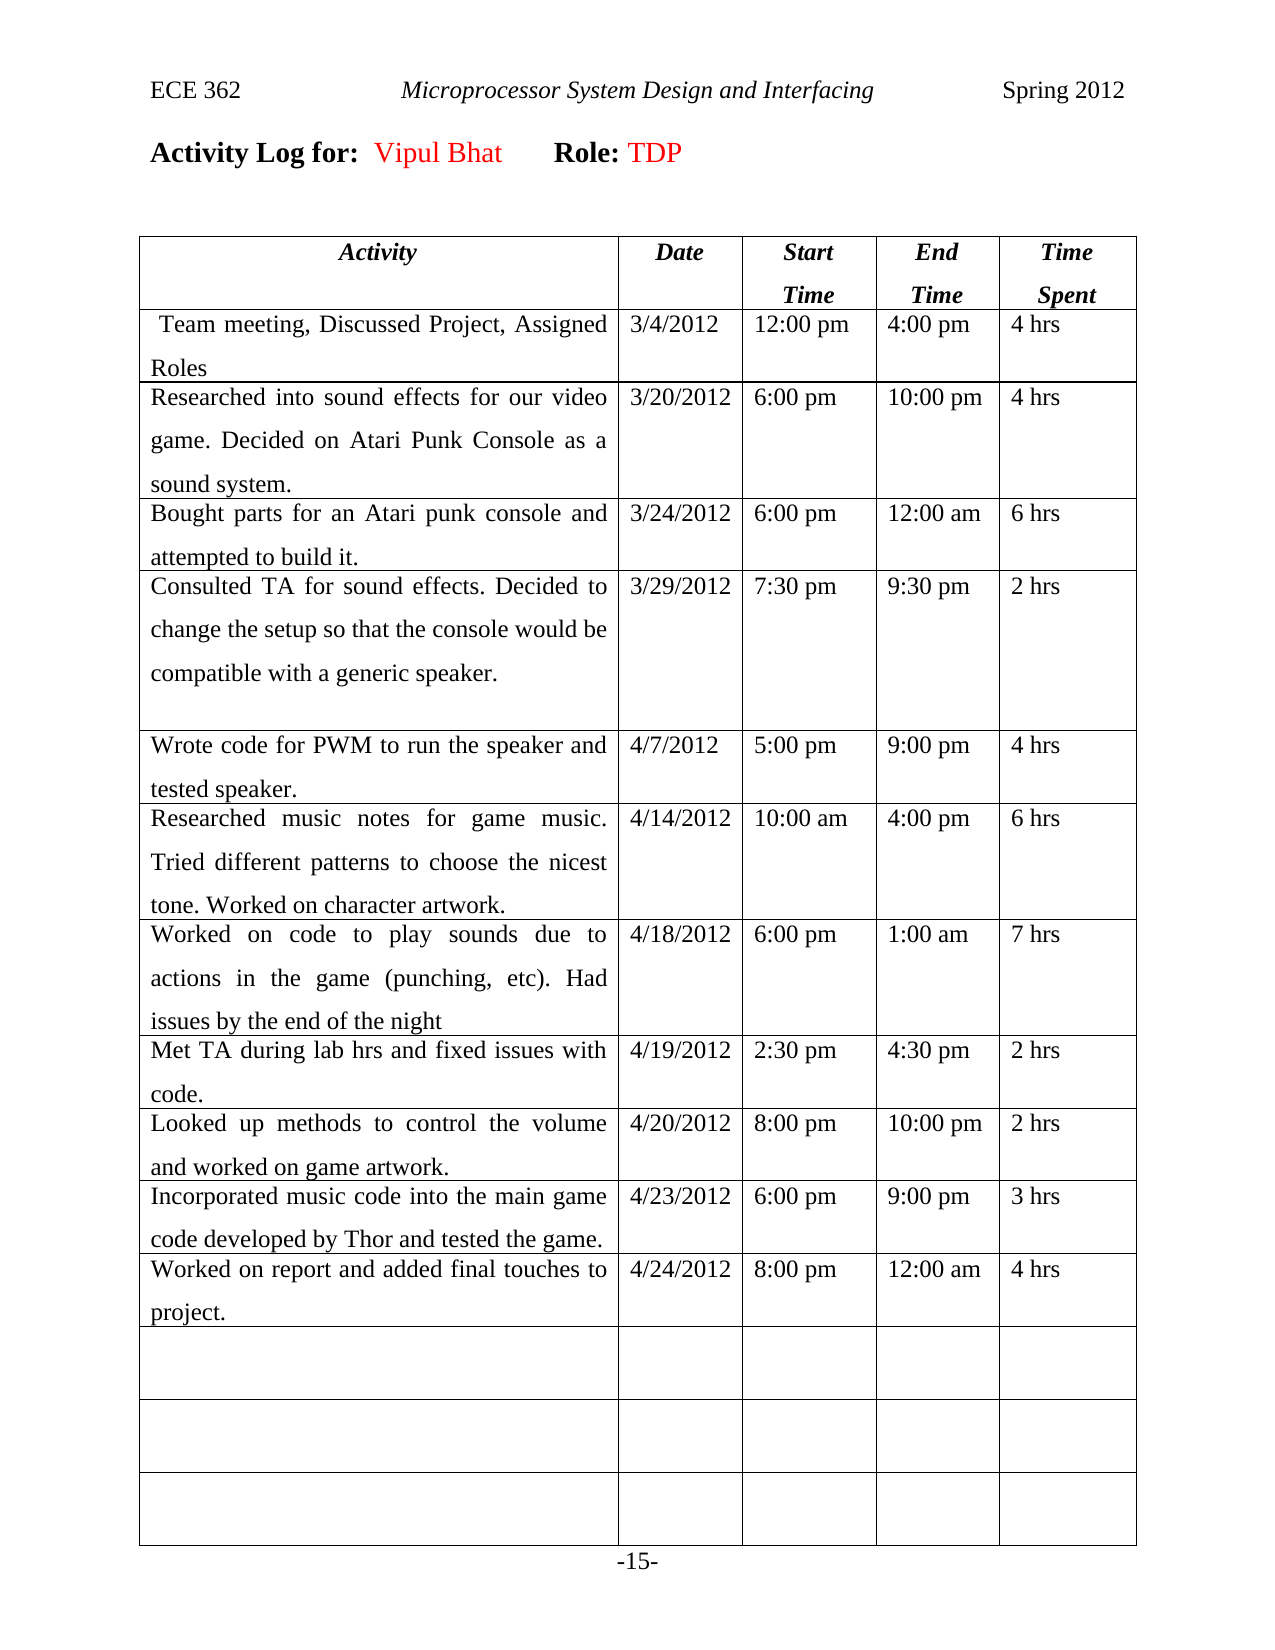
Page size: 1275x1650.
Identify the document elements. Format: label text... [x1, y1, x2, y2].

table_cell 3/20/2012 [619, 383, 742, 497]
table_cell Researched music notes for game music. Tried different patterns to choose the nicest tone. Worked on character artwork. [140, 804, 618, 918]
table_cell 10:00 pm [877, 1109, 999, 1180]
table_cell 9:00 pm [877, 731, 999, 802]
table_cell 4 hrs [1000, 731, 1136, 802]
table_cell 3/29/2012 [619, 571, 742, 729]
table_cell [1000, 1473, 1136, 1545]
table_cell [743, 1400, 876, 1472]
table_cell 4/23/2012 [619, 1181, 742, 1253]
table_cell 10:00 pm [877, 383, 999, 497]
table_cell [140, 1400, 618, 1472]
table_cell Bought parts for an Atari punk console and attempted to build it. [140, 499, 618, 570]
table_header End Time [877, 237, 999, 308]
text Activity Log for: Vipul Bhat Role: TDP [150, 135, 1125, 168]
table_cell 5:00 pm [743, 731, 876, 802]
table_cell 9:30 pm [877, 571, 999, 729]
table_cell 10:00 am [743, 804, 876, 918]
table_cell 2 hrs [1000, 571, 1136, 729]
table_cell Researched into sound effects for our video game. Decided on Atari Punk Console as a sound system. [140, 383, 618, 497]
table_cell [877, 1473, 999, 1545]
table_cell Met TA during lab hrs and fixed issues with code. [140, 1036, 618, 1107]
table_cell 4/20/2012 [619, 1109, 742, 1180]
table_cell 12:00 pm [743, 310, 876, 381]
table_cell 4:00 pm [877, 804, 999, 918]
table_cell [743, 1473, 876, 1545]
table_cell 6 hrs [1000, 804, 1136, 918]
table_cell 2 hrs [1000, 1109, 1136, 1180]
table_cell 3/4/2012 [619, 310, 742, 381]
table_cell 4/24/2012 [619, 1254, 742, 1326]
table_cell [619, 1327, 742, 1399]
table_cell [877, 1400, 999, 1472]
table_cell 6:00 pm [743, 1181, 876, 1253]
table_cell 4/14/2012 [619, 804, 742, 918]
table_cell 8:00 pm [743, 1254, 876, 1326]
table_cell [619, 1473, 742, 1545]
table_cell 3 hrs [1000, 1181, 1136, 1253]
table_cell 12:00 am [877, 1254, 999, 1326]
table_cell Team meeting, Discussed Project, Assigned Roles [140, 310, 618, 381]
table_cell Consulted TA for sound effects. Decided to change the setup so that the console would be compatible with a generic speaker. [140, 571, 618, 729]
table_cell 2:30 pm [743, 1036, 876, 1107]
table_cell 9:00 pm [877, 1181, 999, 1253]
table_cell 7 hrs [1000, 920, 1136, 1034]
table_cell 12:00 am [877, 499, 999, 570]
table_cell 6:00 pm [743, 383, 876, 497]
table_cell 4/19/2012 [619, 1036, 742, 1107]
table_cell Wrote code for PWM to run the speaker and tested speaker. [140, 731, 618, 802]
table_cell [619, 1400, 742, 1472]
table_cell 4:00 pm [877, 310, 999, 381]
table_cell 3/24/2012 [619, 499, 742, 570]
table_header Date [619, 237, 742, 308]
table_cell 4/18/2012 [619, 920, 742, 1034]
table_cell 6:00 pm [743, 920, 876, 1034]
table_cell Worked on code to play sounds due to actions in the game (punching, etc). Had issues by the end of the night [140, 920, 618, 1034]
table_header Time Spent [1000, 237, 1136, 308]
table_cell 6:00 pm [743, 499, 876, 570]
table_cell [877, 1327, 999, 1399]
table_cell [140, 1327, 618, 1399]
table_cell Looked up methods to control the volume and worked on game artwork. [140, 1109, 618, 1180]
table_cell [1000, 1327, 1136, 1399]
table_cell 4/7/2012 [619, 731, 742, 802]
table_header Start Time [743, 237, 876, 308]
table_cell 7:30 pm [743, 571, 876, 729]
table_cell Worked on report and added final touches to project. [140, 1254, 618, 1326]
table_cell 4 hrs [1000, 383, 1136, 497]
table_header Activity [140, 237, 618, 308]
table_cell 8:00 pm [743, 1109, 876, 1180]
table_cell 1:00 am [877, 920, 999, 1034]
table_cell Incorporated music code into the main game code developed by Thor and tested the game. [140, 1181, 618, 1253]
table_cell 6 hrs [1000, 499, 1136, 570]
table_cell [1000, 1400, 1136, 1472]
table_cell [743, 1327, 876, 1399]
table_cell [140, 1473, 618, 1545]
table_cell 4 hrs [1000, 310, 1136, 381]
table_cell 4 hrs [1000, 1254, 1136, 1326]
table_cell 2 hrs [1000, 1036, 1136, 1107]
table_cell 4:30 pm [877, 1036, 999, 1107]
